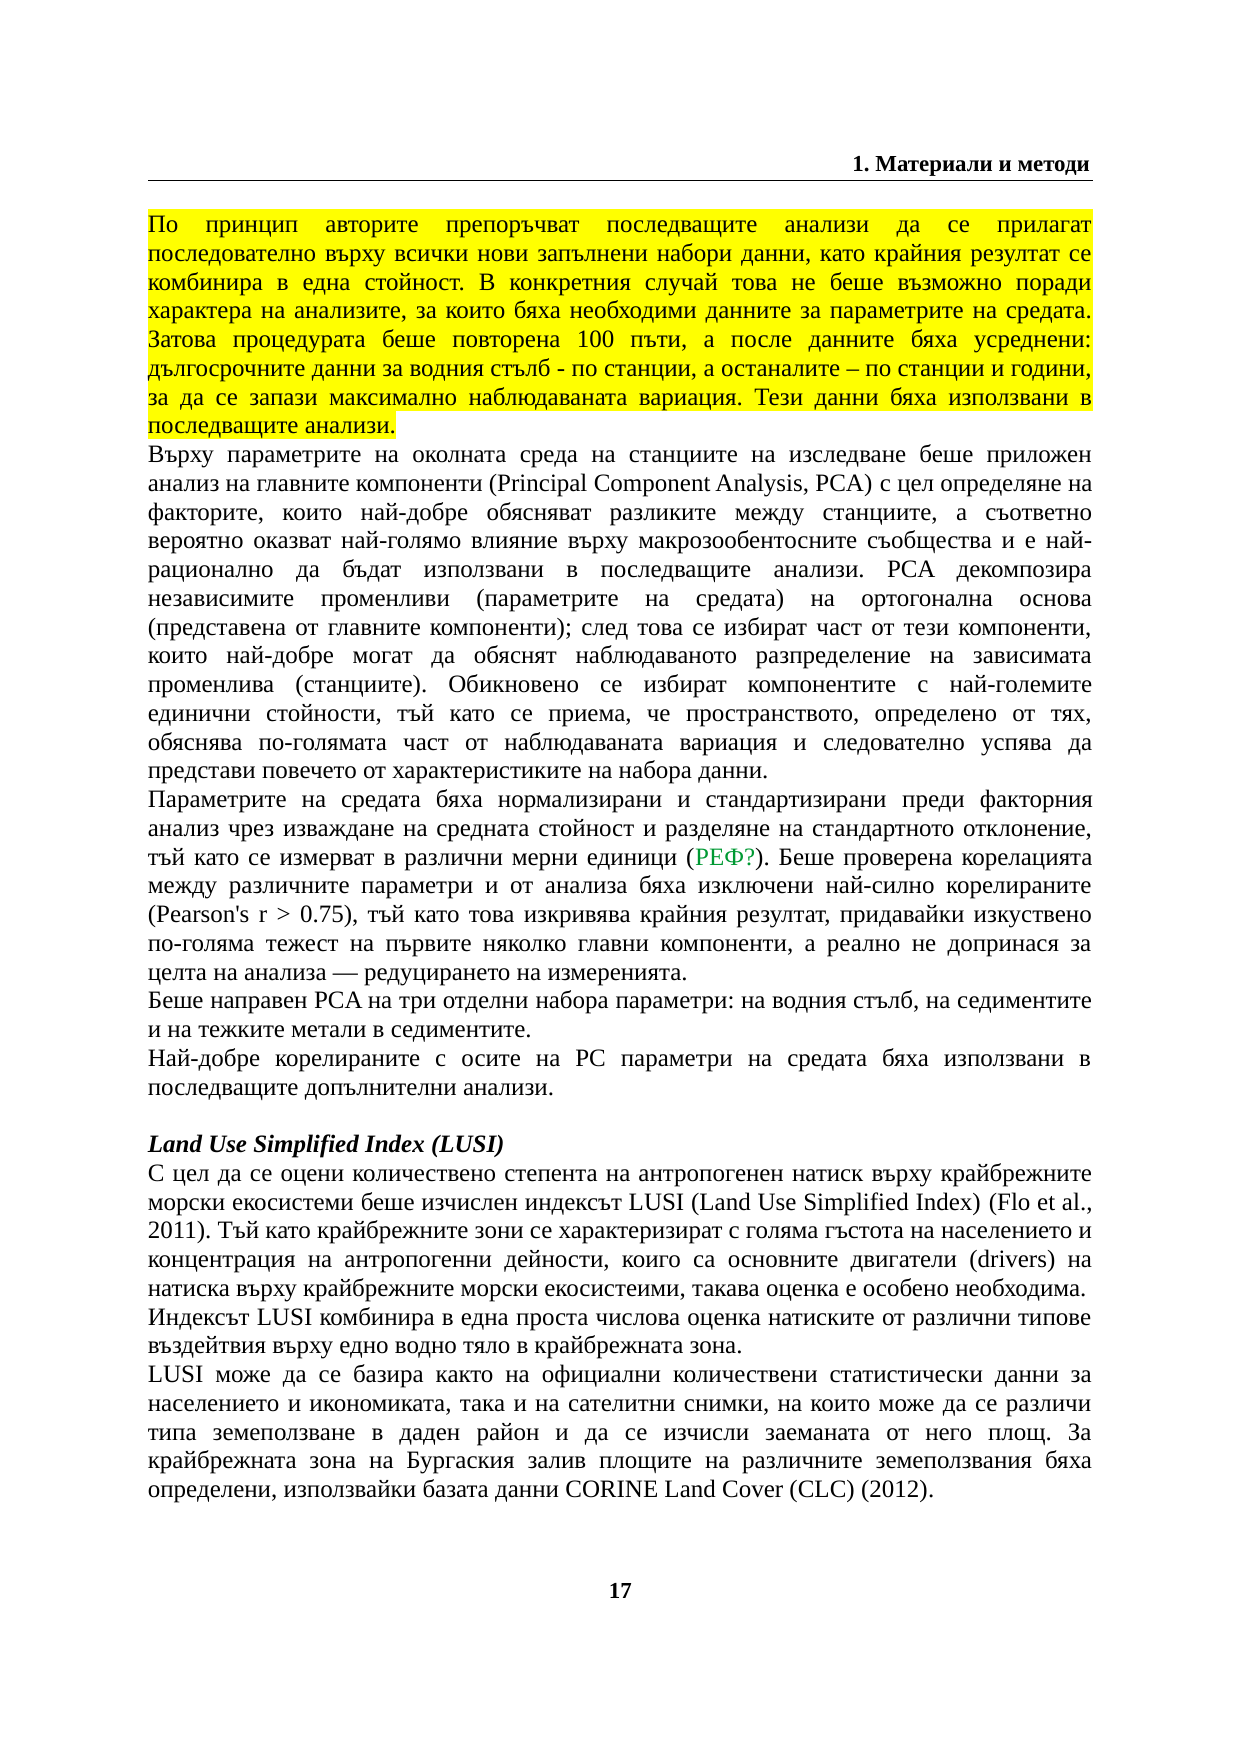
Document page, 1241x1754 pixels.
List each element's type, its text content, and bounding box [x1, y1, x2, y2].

text По принцип авторите препоръчват последващите анализи да се прилагат последователно върху всички нови запълнени набори данни, като крайния резултат се комбинира в една стойност. В конкретния случай това не беше възможно поради характера на анализите, за които бяха необходими данните за параметрите на средата. Затова процедурата беше повторена 100 пъти, а после данните бяха усреднени: дългосрочните данни за водния стълб - по станции, а останалите – по станции и години, за да се запази максимално наблюдаваната вариация. Тези данни бяха използвани в последващите анализи. [148, 209, 1093, 439]
text Индексът LUSI комбинира в една проста числова оценка натиските от различни типове въздейтвия върху едно водно тяло в крайбрежната зона. [148, 1302, 1093, 1359]
text С цел да се оцени количествено степента на антропогенен натиск върху крайбрежните морски екосистеми беше изчислен индексът LUSI (Land Use Simplified Index) (Flo et al., 2011). Тъй като крайбрежните зони се характеризират с голяма гъстота на населението и концентрация на антропогенни дейности, коиго са основните двигатели (drivers) на натиска върху крайбрежните морски екосистеими, такава оценка е особено необходима. [148, 1158, 1093, 1302]
text LUSI може да се базира както на официални количествени статистически данни за населението и икономиката, така и на сателитни снимки, на които може да се различи типа земеползване в даден район и да се изчисли заеманата от него площ. За крайбрежната зона на Бургаския залив площите на различните земеползвания бяха определени, използвайки базата данни CORINE Land Cover (CLC) (2012). [148, 1359, 1093, 1503]
text Беше направен PCA на три отделни набора параметри: на водния стълб, на седиментите и на тежките метали в седиментите. [148, 986, 1093, 1043]
text Land Use Simplified Index (LUSI) [148, 1129, 1093, 1158]
text Върху параметрите на околната среда на станциите на изследване беше приложен анализ на главните компоненти (Principal Component Analysis, PCA) с цел определяне на факторите, които най-добре обясняват разликите между станциите, а съответно вероятно оказват най-голямо влияние върху макрозообентосните съобщества и е най-рационално да бъдат използвани в последващите анализи. PCA декомпозира независимите променливи (параметрите на средата) на ортогонална основа (представена от главните компоненти); след това се избират част от тези компоненти, които най-добре могат да обяснят наблюдаваното разпределение на зависимата променлива (станциите). Обикновено се избират компонентите с най-големите единични стойности, тъй като се приема, че пространството, определено от тях, обяснява по-голямата част от наблюдаваната вариация и следователно успява да представи повечето от характеристиките на набора данни. [148, 439, 1093, 784]
text Параметрите на средата бяха нормализирани и стандартизирани преди факторния анализ чрез изваждане на средната стойност и разделяне на стандартното отклонение, тъй като се измерват в различни мерни единици (РЕФ?). Беше проверена корелацията между различните параметри и от анализа бяха изключени най-силно корелираните (Pearson's r > 0.75), тъй като това изкривява крайния резултат, придавайки изкуствено по-голяма тежест на първите няколко главни компоненти, а реално не допринася за целта на анализа — редуцирането на измеренията. [148, 784, 1093, 986]
text Най-добре корелираните с осите на PC параметри на средата бяха използвани в последващите допълнителни анализи. [148, 1043, 1093, 1101]
